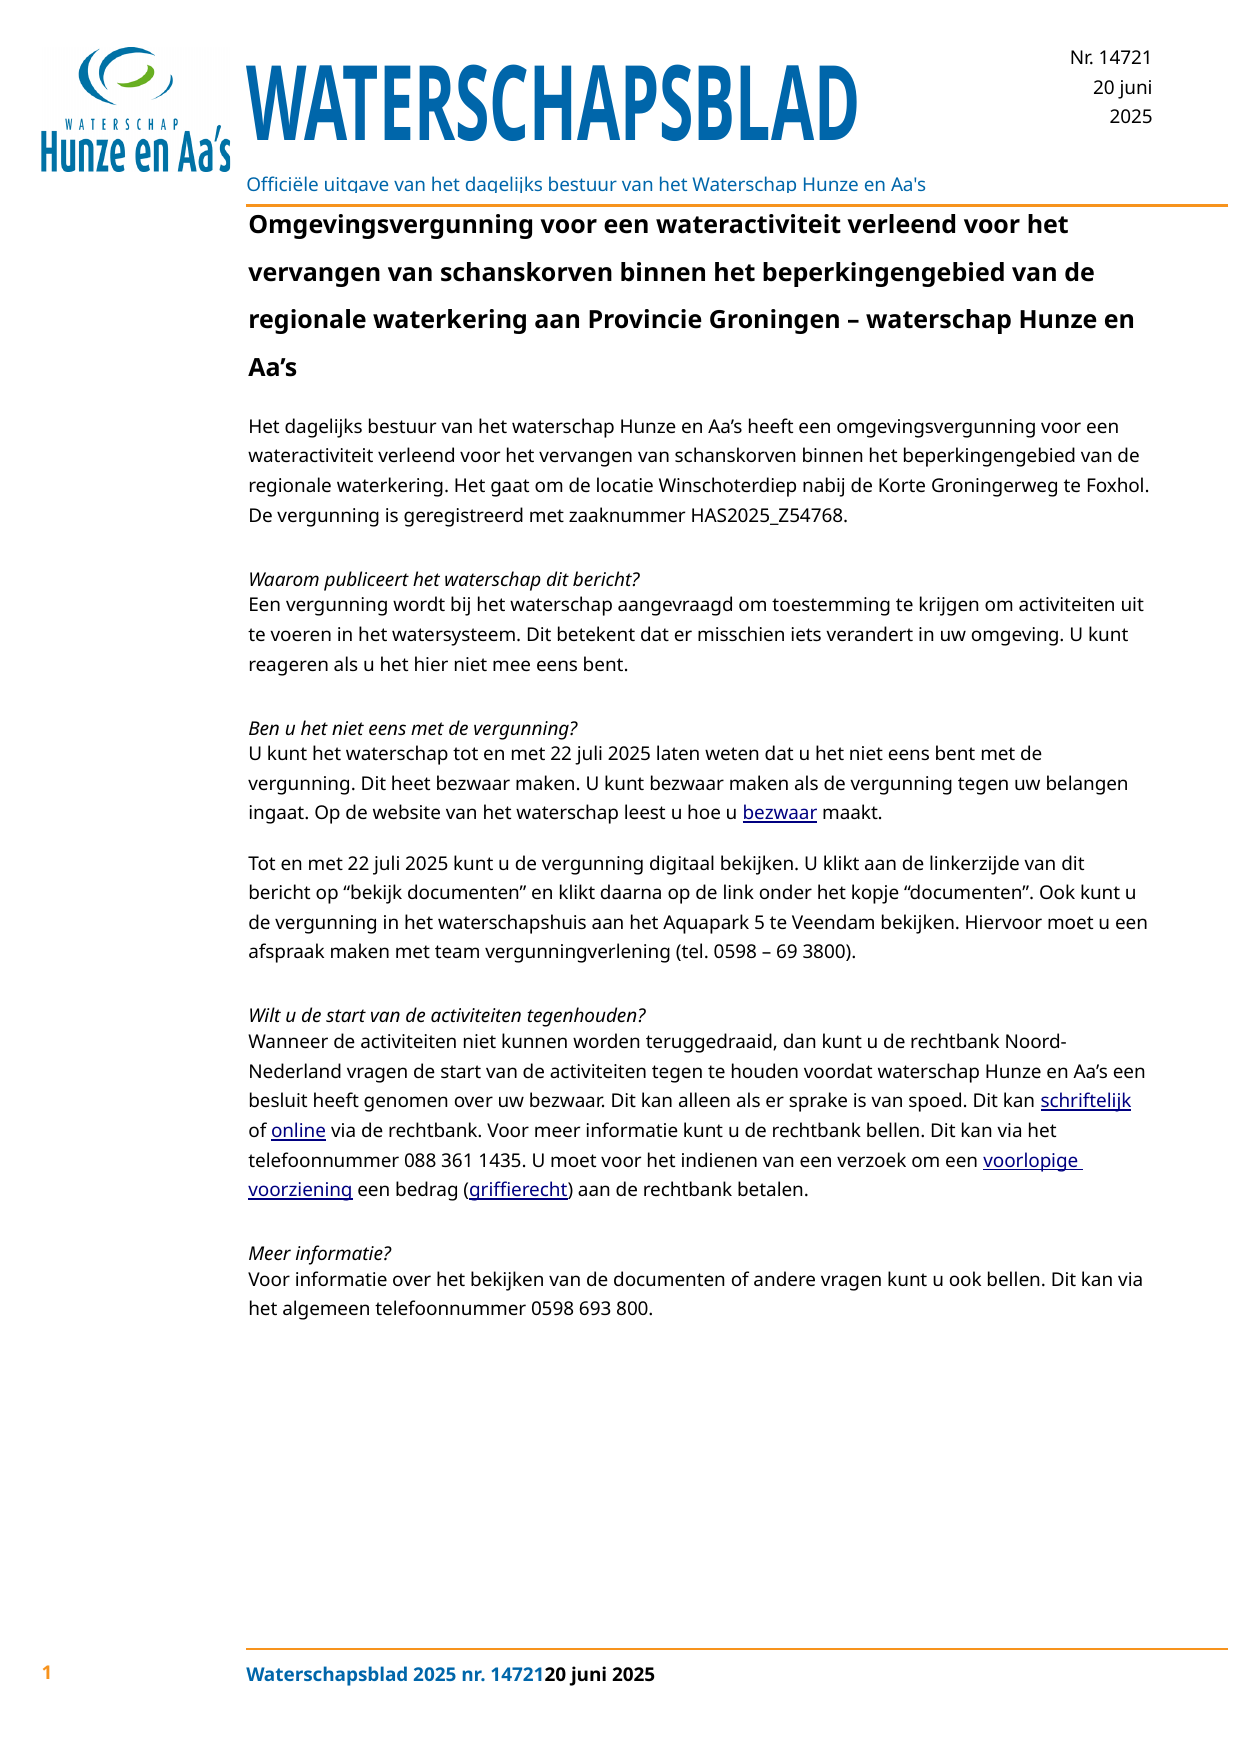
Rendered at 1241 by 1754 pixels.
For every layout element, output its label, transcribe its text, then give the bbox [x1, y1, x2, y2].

text Tot en met 22 juli 2025 kunt u de vergunning digitaal bekijken. U klikt aan de linkerzijde van dit bericht op “bekijk documenten” en klikt daarna op de link onder het kopje “documenten”. Ook kunt u de vergunning in het waterschapshuis aan het Aquapark 5 te Veendam bekijken. Hiervoor moet u een afspraak maken met team vergunningverlening (tel. 0598 – 69 3800). [248, 850, 1152, 964]
text U kunt het waterschap tot en met 22 juli 2025 laten weten dat u het niet eens bent met de vergunning. Dit heet bezwaar maken. U kunt bezwaar maken als de vergunning tegen uw belangen ingaat. Op de website van het waterschap leest u hoe u bezwaar maakt. [248, 740, 1152, 825]
text Een vergunning wordt bij het waterschap aangevraagd om toestemming te krijgen om activiteiten uit te voeren in het watersysteem. Dit betekent dat er misschien iets verandert in uw omgeving. U kunt reageren als u het hier niet mee eens bent. [248, 592, 1152, 676]
text Omgevingsvergunning voor een wateractiviteit verleend voor het vervangen van schanskorven binnen het beperkingengebied van de regionale waterkering aan Provincie Groningen – waterschap Hunze en Aa’s [248, 207, 1152, 384]
picture [47, 154, 51, 172]
text Meer informatie? [248, 1240, 1152, 1266]
text Wilt u de start van de activiteiten tegenhouden? [248, 1003, 1152, 1028]
text Het dagelijks bestuur van het waterschap Hunze en Aa’s heeft een omgevingsvergunning voor een wateractiviteit verleend voor het vervangen van schanskorven binnen het beperkingengebied van de regionale waterkering. Het gaat om de locatie Winschoterdiep nabij de Korte Groningerweg te Foxhol. De vergunning is geregistreerd met zaaknummer HAS2025_Z54768. [248, 413, 1152, 528]
text Wanneer de activiteiten niet kunnen worden teruggedraaid, dan kunt u de rechtbank Noord-Nederland vragen de start van de activiteiten tegen te houden voordat waterschap Hunze en Aa’s een besluit heeft genomen over uw bezwaar. Dit kan alleen als er sprake is van spoed. Dit kan schriftelijk of online via de rechtbank. Voor meer informatie kunt u de rechtbank bellen. Dit kan via het telefoonnummer 088 361 1435. U moet voor het indienen van een verzoek om een voorlopige voorziening een bedrag (griffierecht) aan de rechtbank betalen. [248, 1028, 1152, 1202]
text Voor informatie over het bekijken van de documenten of andere vragen kunt u ook bellen. Dit kan via het algemeen telefoonnummer 0598 693 800. [248, 1266, 1152, 1321]
picture [226, 145, 231, 156]
text Waarom publiceert het waterschap dit bericht? [248, 566, 1152, 592]
text Ben u het niet eens met de vergunning? [248, 715, 1152, 740]
picture [183, 163, 191, 172]
picture [41, 47, 231, 172]
